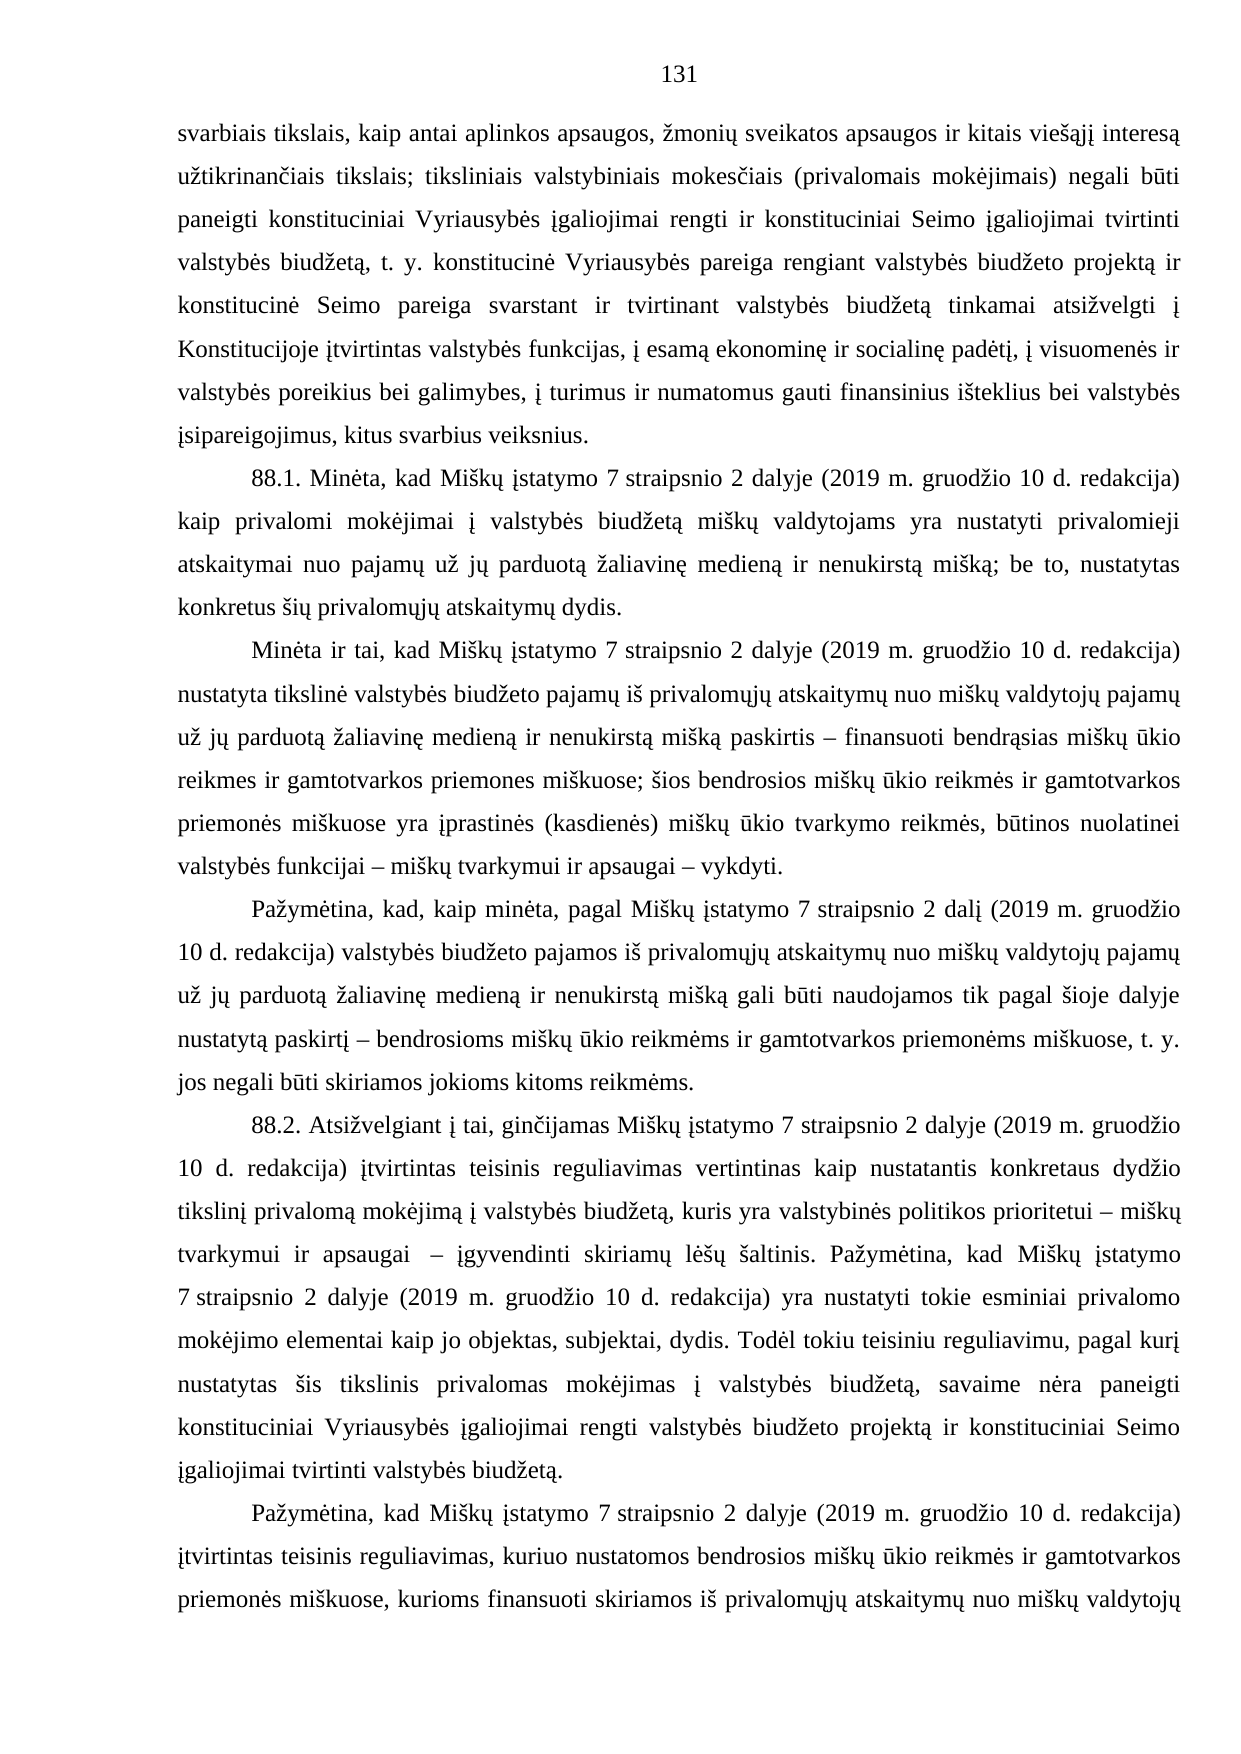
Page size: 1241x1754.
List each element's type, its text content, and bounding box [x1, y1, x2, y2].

text Pažymėtina, kad, kaip minėta, pagal Miškų įstatymo 7 straipsnio 2 dalį (2019 m. gruodžio 10 d. redakcija) valstybės biudžeto pajamos iš privalomųjų atskaitymų nuo miškų valdytojų pajamų už jų parduotą žaliavinę medieną ir nenukirstą mišką gali būti naudojamos tik pagal šioje dalyje nustatytą paskirtį – bendrosioms miškų ūkio reikmėms ir gamtotvarkos priemonėms miškuose, t. y. jos negali būti skiriamos jokioms kitoms reikmėms. [177, 894, 1181, 1096]
text 88.2. Atsižvelgiant į tai, ginčijamas Miškų įstatymo 7 straipsnio 2 dalyje (2019 m. gruodžio 10 d. redakcija) įtvirtintas teisinis reguliavimas vertintinas kaip nustatantis konkretaus dydžio tikslinį privalomą mokėjimą į valstybės biudžetą, kuris yra valstybinės politikos prioritetui – miškų tvarkymui ir apsaugai – įgyvendinti skiriamų lėšų šaltinis. Pažymėtina, kad Miškų įstatymo 7 straipsnio 2 dalyje (2019 m. gruodžio 10 d. redakcija) yra nustatyti tokie esminiai privalomo mokėjimo elementai kaip jo objektas, subjektai, dydis. Todėl tokiu teisiniu reguliavimu, pagal kurį nustatytas šis tikslinis privalomas mokėjimas į valstybės biudžetą, savaime nėra paneigti konstituciniai Vyriausybės įgaliojimai rengti valstybės biudžeto projektą ir konstituciniai Seimo įgaliojimai tvirtinti valstybės biudžetą. [177, 1110, 1181, 1484]
text Minėta ir tai, kad Miškų įstatymo 7 straipsnio 2 dalyje (2019 m. gruodžio 10 d. redakcija) nustatyta tikslinė valstybės biudžeto pajamų iš privalomųjų atskaitymų nuo miškų valdytojų pajamų už jų parduotą žaliavinę medieną ir nenukirstą mišką paskirtis – finansuoti bendrąsias miškų ūkio reikmes ir gamtotvarkos priemones miškuose; šios bendrosios miškų ūkio reikmės ir gamtotvarkos priemonės miškuose yra įprastinės (kasdienės) miškų ūkio tvarkymo reikmės, būtinos nuolatinei valstybės funkcijai – miškų tvarkymui ir apsaugai – vykdyti. [177, 636, 1181, 880]
text svarbiais tikslais, kaip antai aplinkos apsaugos, žmonių sveikatos apsaugos ir kitais viešąjį interesą užtikrinančiais tikslais; tiksliniais valstybiniais mokesčiais (privalomais mokėjimais) negali būti paneigti konstituciniai Vyriausybės įgaliojimai rengti ir konstituciniai Seimo įgaliojimai tvirtinti valstybės biudžetą, t. y. konstitucinė Vyriausybės pareiga rengiant valstybės biudžeto projektą ir konstitucinė Seimo pareiga svarstant ir tvirtinant valstybės biudžetą tinkamai atsižvelgti į Konstitucijoje įtvirtintas valstybės funkcijas, į esamą ekonominę ir socialinę padėtį, į visuomenės ir valstybės poreikius bei galimybes, į turimus ir numatomus gauti finansinius išteklius bei valstybės įsipareigojimus, kitus svarbius veiksnius. [177, 118, 1181, 449]
text Pažymėtina, kad Miškų įstatymo 7 straipsnio 2 dalyje (2019 m. gruodžio 10 d. redakcija) įtvirtintas teisinis reguliavimas, kuriuo nustatomos bendrosios miškų ūkio reikmės ir gamtotvarkos priemonės miškuose, kurioms finansuoti skiriamos iš privalomųjų atskaitymų nuo miškų valdytojų [177, 1498, 1181, 1613]
text 88.1. Minėta, kad Miškų įstatymo 7 straipsnio 2 dalyje (2019 m. gruodžio 10 d. redakcija) kaip privalomi mokėjimai į valstybės biudžetą miškų valdytojams yra nustatyti privalomieji atskaitymai nuo pajamų už jų parduotą žaliavinę medieną ir nenukirstą mišką; be to, nustatytas konkretus šių privalomųjų atskaitymų dydis. [177, 463, 1181, 621]
